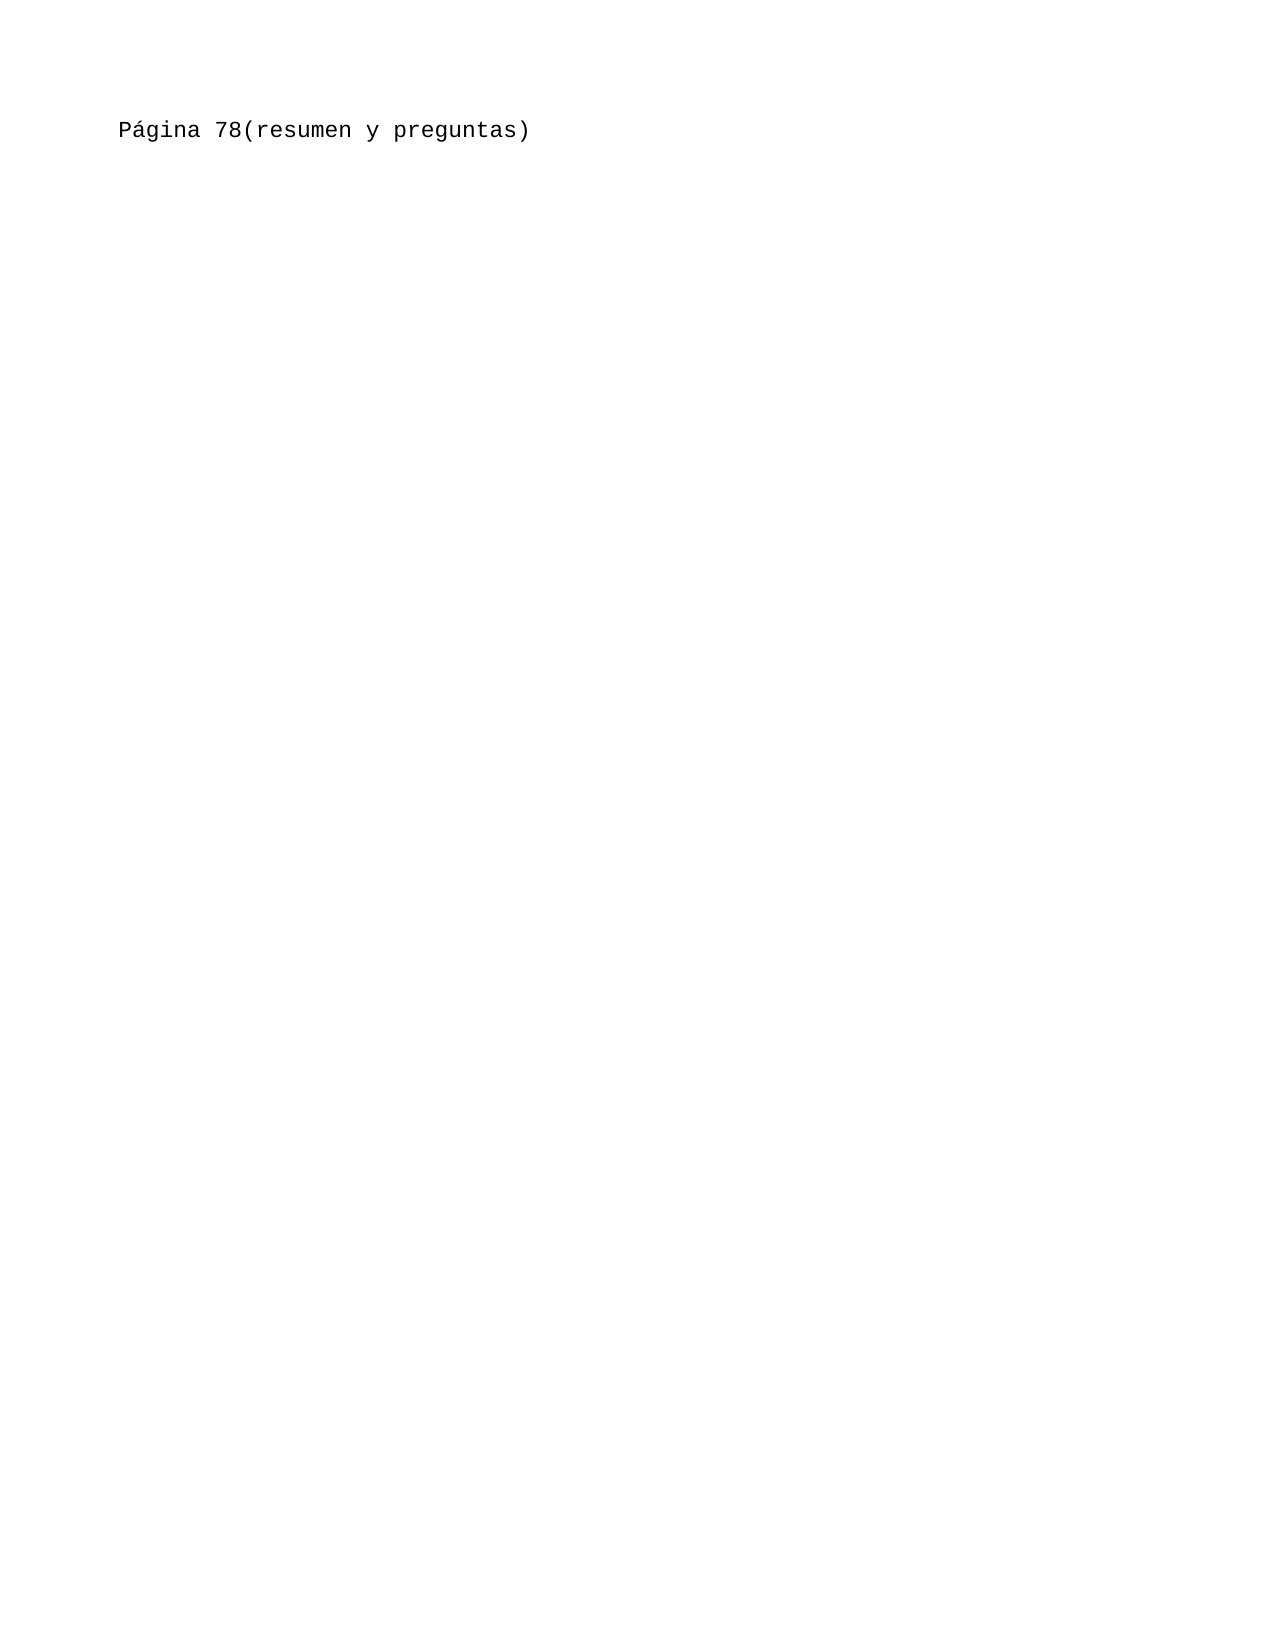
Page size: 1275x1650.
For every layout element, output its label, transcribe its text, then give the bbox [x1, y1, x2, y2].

text Página 78(resumen y preguntas) [118, 118, 1157, 144]
